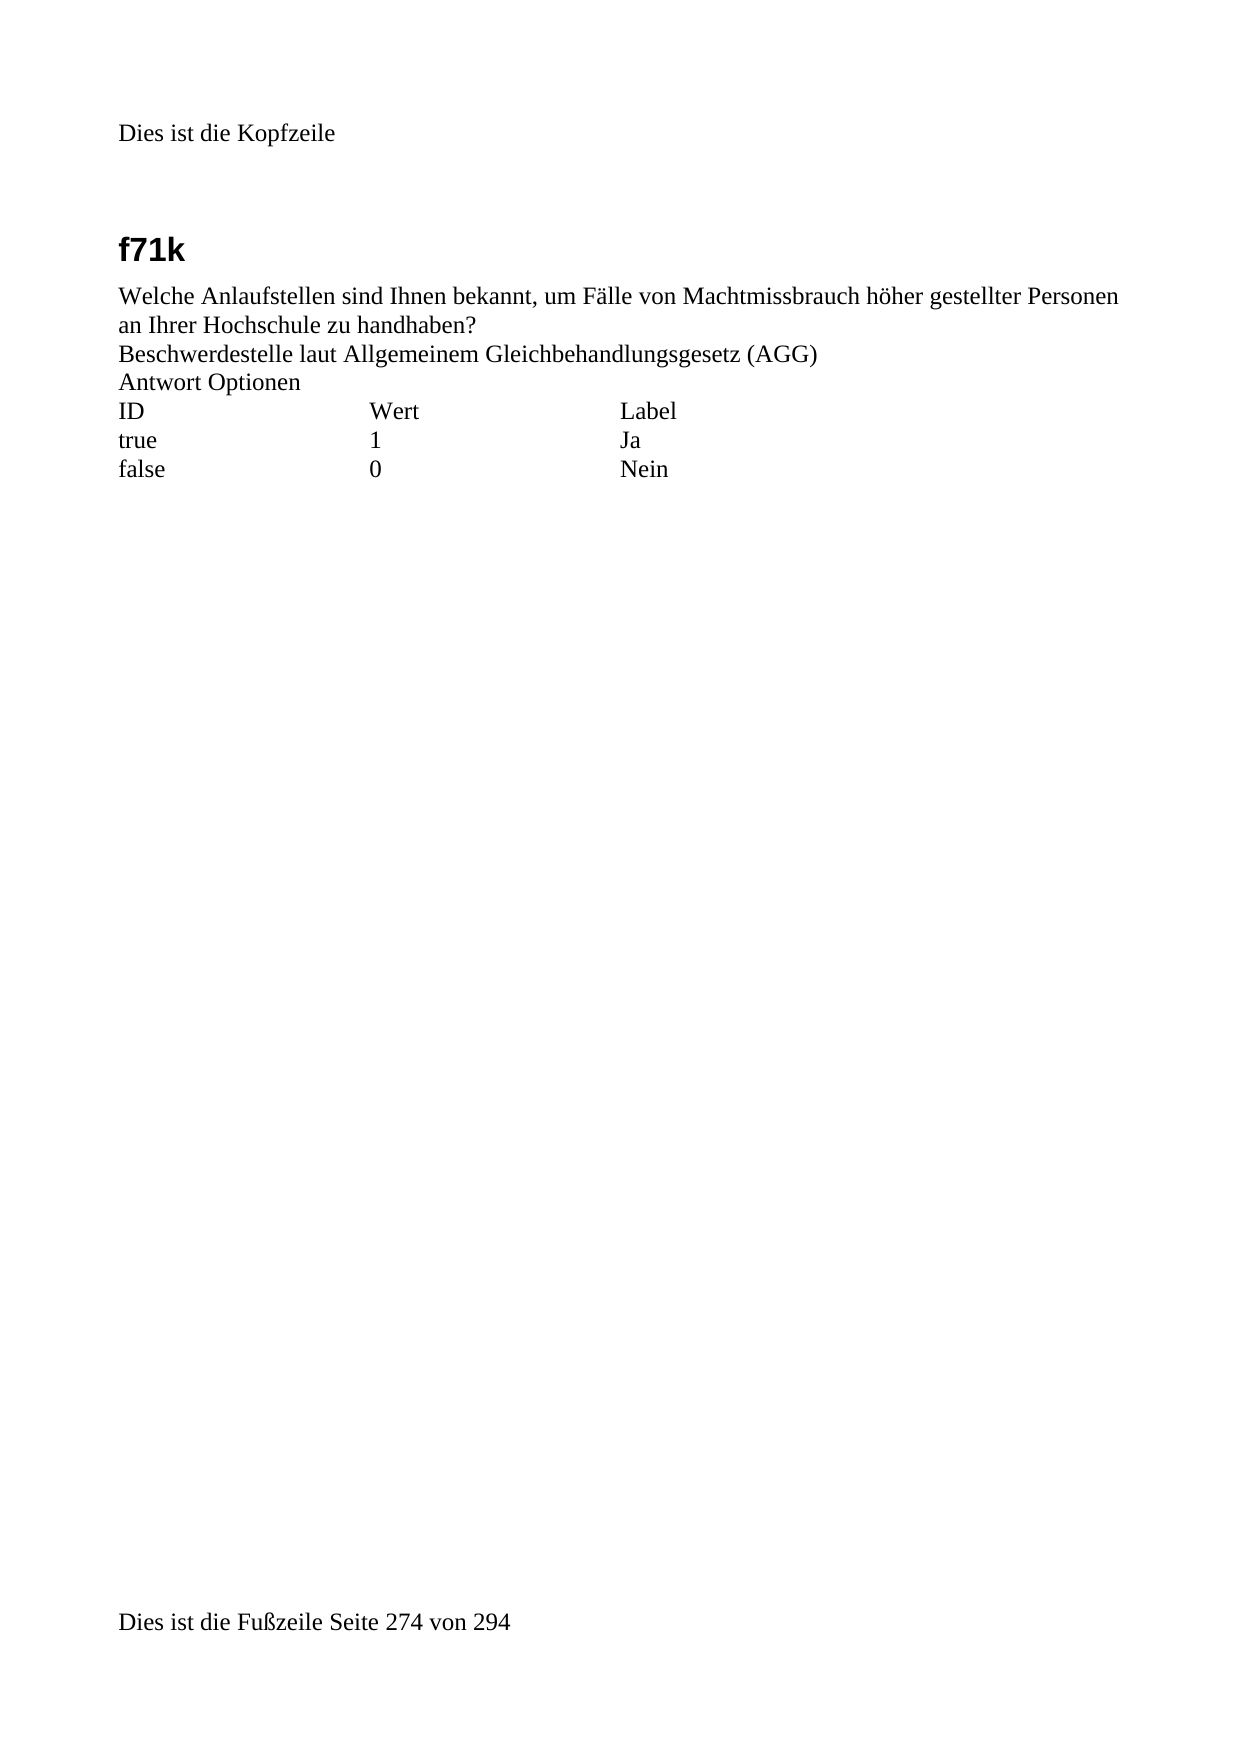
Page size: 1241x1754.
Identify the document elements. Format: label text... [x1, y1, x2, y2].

table_cell Nein [620, 454, 871, 482]
subtitle f71k [118, 230, 1122, 269]
table_cell false [118, 454, 369, 482]
table_cell 0 [369, 454, 620, 482]
table_cell 1 [369, 425, 620, 454]
text Beschwerdestelle laut Allgemeinem Gleichbehandlungsgesetz (AGG) [118, 339, 1122, 367]
table_header Wert [369, 396, 620, 425]
text Antwort Optionen [118, 367, 1122, 396]
table_cell true [118, 425, 369, 454]
table_header ID [118, 396, 369, 425]
text Welche Anlaufstellen sind Ihnen bekannt, um Fälle von Machtmissbrauch höher gestellter Personen an Ihrer Hochschule zu handhaben? [118, 281, 1122, 339]
table_cell Ja [620, 425, 871, 454]
table_header Label [620, 396, 871, 425]
